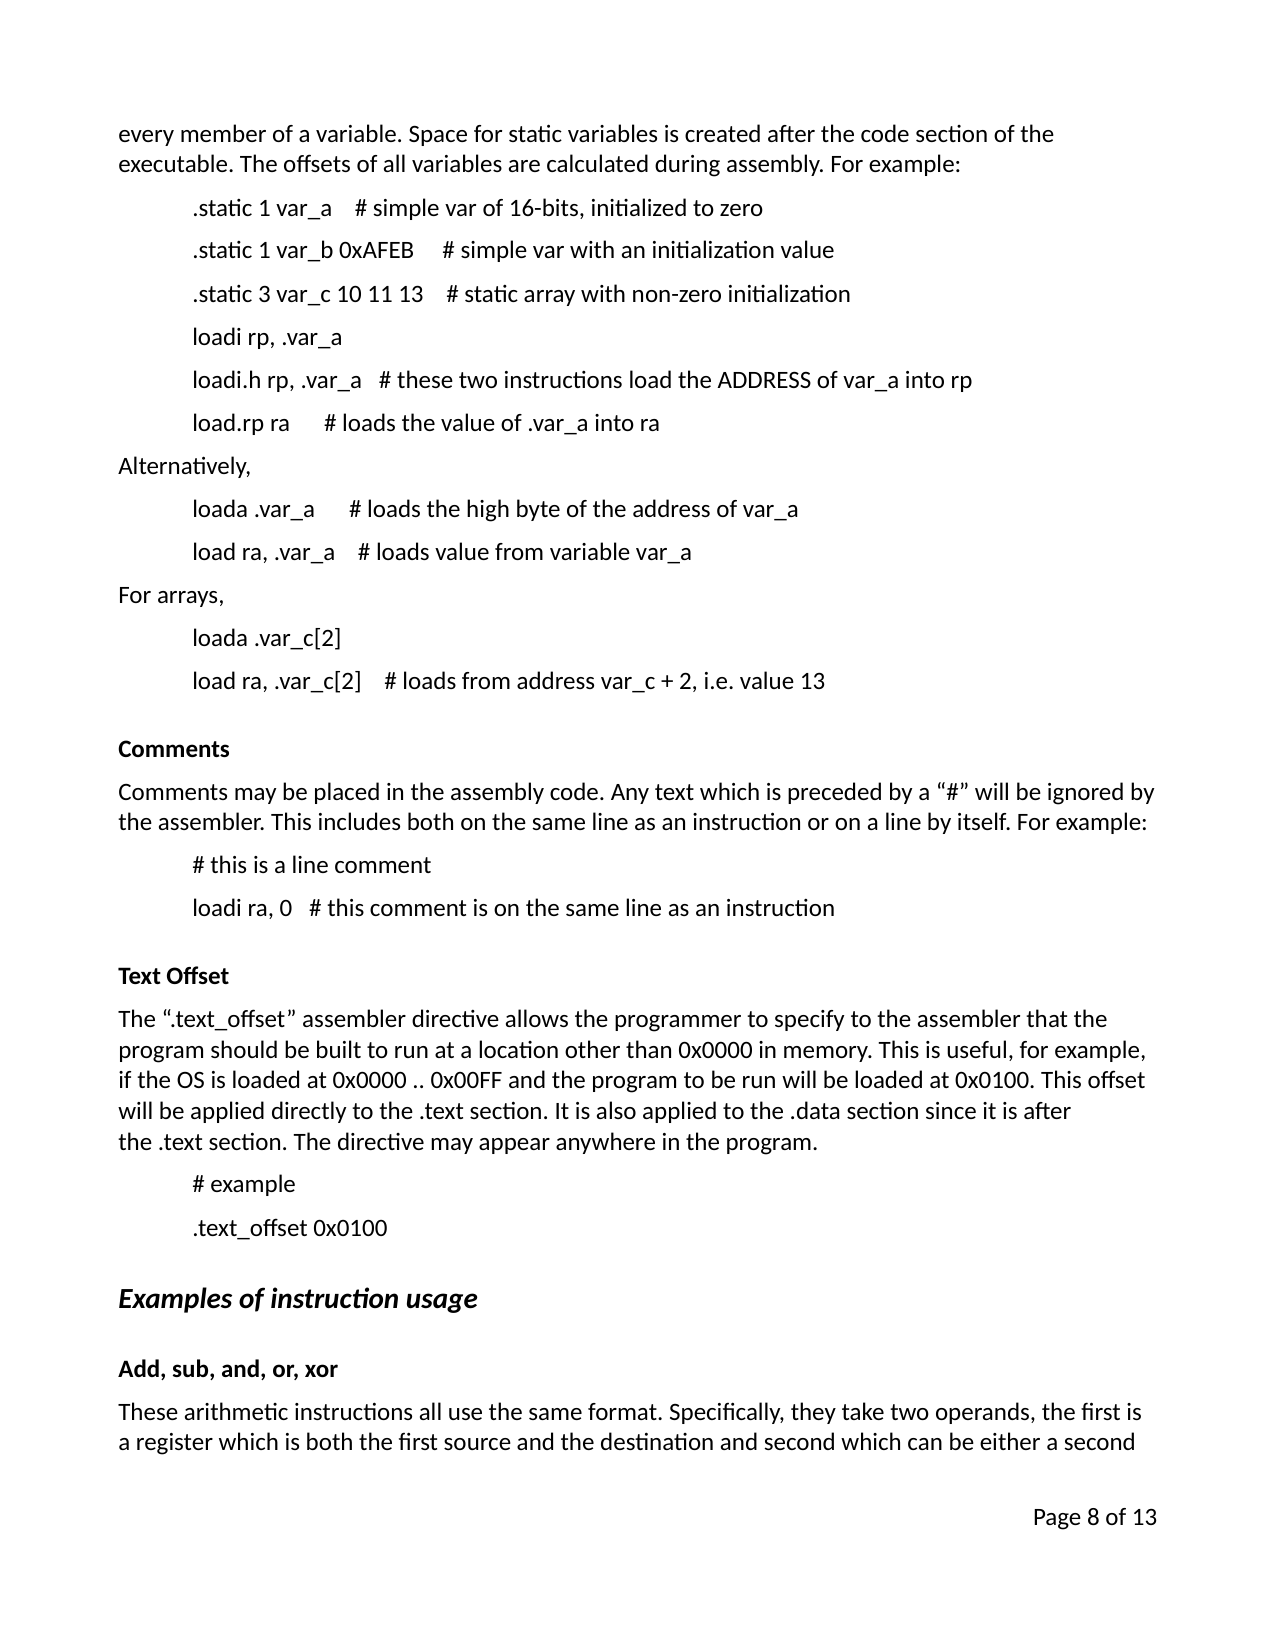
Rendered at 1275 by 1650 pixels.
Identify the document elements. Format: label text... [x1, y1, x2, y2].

text Comments may be placed in the assembly code. Any text which is preceded by a “#” will be ignored by the assembler. This includes both on the same line as an instruction or on a line by itself. For example: [118, 776, 1157, 837]
text load.rp ra # loads the value of .var_a into ra [118, 407, 1157, 437]
text # example [118, 1169, 1157, 1199]
text loadi rp, .var_a [118, 321, 1157, 351]
subtitle Examples of instruction usage [118, 1280, 1157, 1315]
text .static 1 var_b 0xAFEB # simple var with an initialization value [118, 235, 1157, 265]
text # this is a line comment [118, 849, 1157, 880]
text .static 1 var_a # simple var of 16-bits, initialized to zero [118, 192, 1157, 222]
text load ra, .var_a # loads value from variable var_a [118, 536, 1157, 566]
text These arithmetic instructions all use the same format. Specifically, they take two operands, the first is a register which is both the first source and the destination and second which can be either a second [118, 1396, 1157, 1457]
subtitle Comments [118, 733, 1157, 763]
text For arrays, [118, 579, 1157, 609]
text every member of a variable. Space for static variables is created after the code section of the executable. The offsets of all variables are calculated during assembly. For example: [118, 118, 1157, 179]
text .static 3 var_c 10 11 13 # static array with non-zero initialization [118, 278, 1157, 308]
subtitle Add, sub, and, or, xor [118, 1353, 1157, 1383]
text Alternatively, [118, 450, 1157, 480]
text loada .var_c[2] [118, 622, 1157, 652]
text loadi.h rp, .var_a # these two instructions load the ADDRESS of var_a into rp [118, 364, 1157, 394]
text load ra, .var_c[2] # loads from address var_c + 2, i.e. value 13 [118, 665, 1157, 695]
text .text_offset 0x0100 [118, 1212, 1157, 1242]
text loadi ra, 0 # this comment is on the same line as an instruction [118, 892, 1157, 923]
subtitle Text Offset [118, 961, 1157, 991]
text loada .var_a # loads the high byte of the address of var_a [118, 493, 1157, 523]
text The “.text_offset” assembler directive allows the programmer to specify to the assembler that the program should be built to run at a location other than 0x0000 in memory. This is useful, for example, if the OS is loaded at 0x0000 .. 0x00FF and the program to be run will be loaded at 0x0100. This offset will be applied directly to the .text section. It is also applied to the .data section since it is after the .text section. The directive may appear anywhere in the program. [118, 1003, 1157, 1156]
